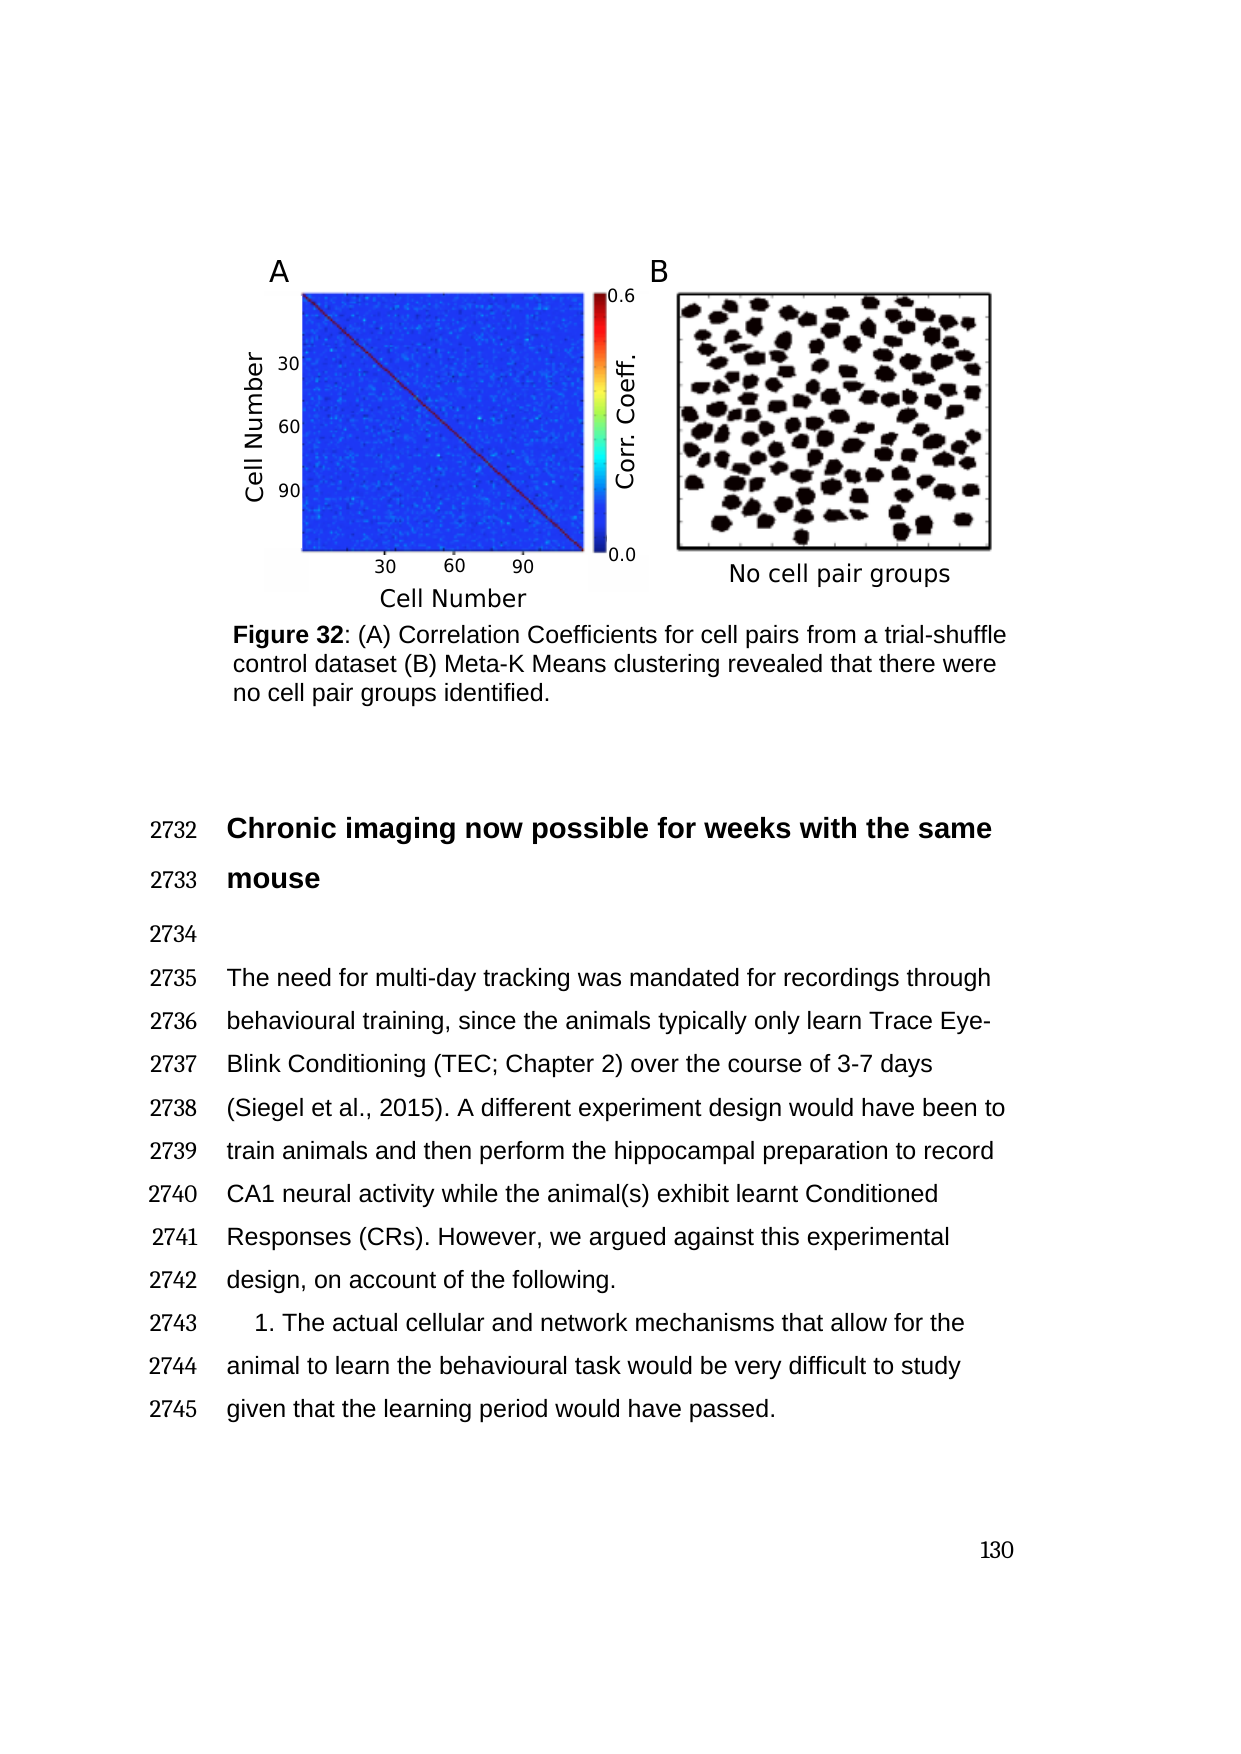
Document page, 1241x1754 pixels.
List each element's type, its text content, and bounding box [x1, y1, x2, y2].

text Figure 32: (A) Correlation Coefficients for cell pairs from a trial-shuffle control dataset (B) Meta-K Means clustering revealed that there were no cell pair groups identified. [233, 260, 1007, 706]
text The need for multi-day tracking was mandated for recordings through behavioural training, since the animals typically only learn Trace Eye-Blink Conditioning (TEC; Chapter 2) over the course of 3-7 days (Siegel et al., 2015)⁠. A different experiment design would have been to train animals and then perform the hippocampal preparation to record CA1 neural activity while the animal(s) exhibit learnt Conditioned Responses (CRs). However, we argued against this experimental design, on account of the following. [226, 963, 1014, 1294]
subtitle Chronic imaging now possible for weeks with the same mouse [226, 811, 1014, 895]
text 1. The actual cellular and network mechanisms that allow for the animal to learn the behavioural task would be very difficult to study given that the learning period would have passed. [226, 1308, 1014, 1423]
